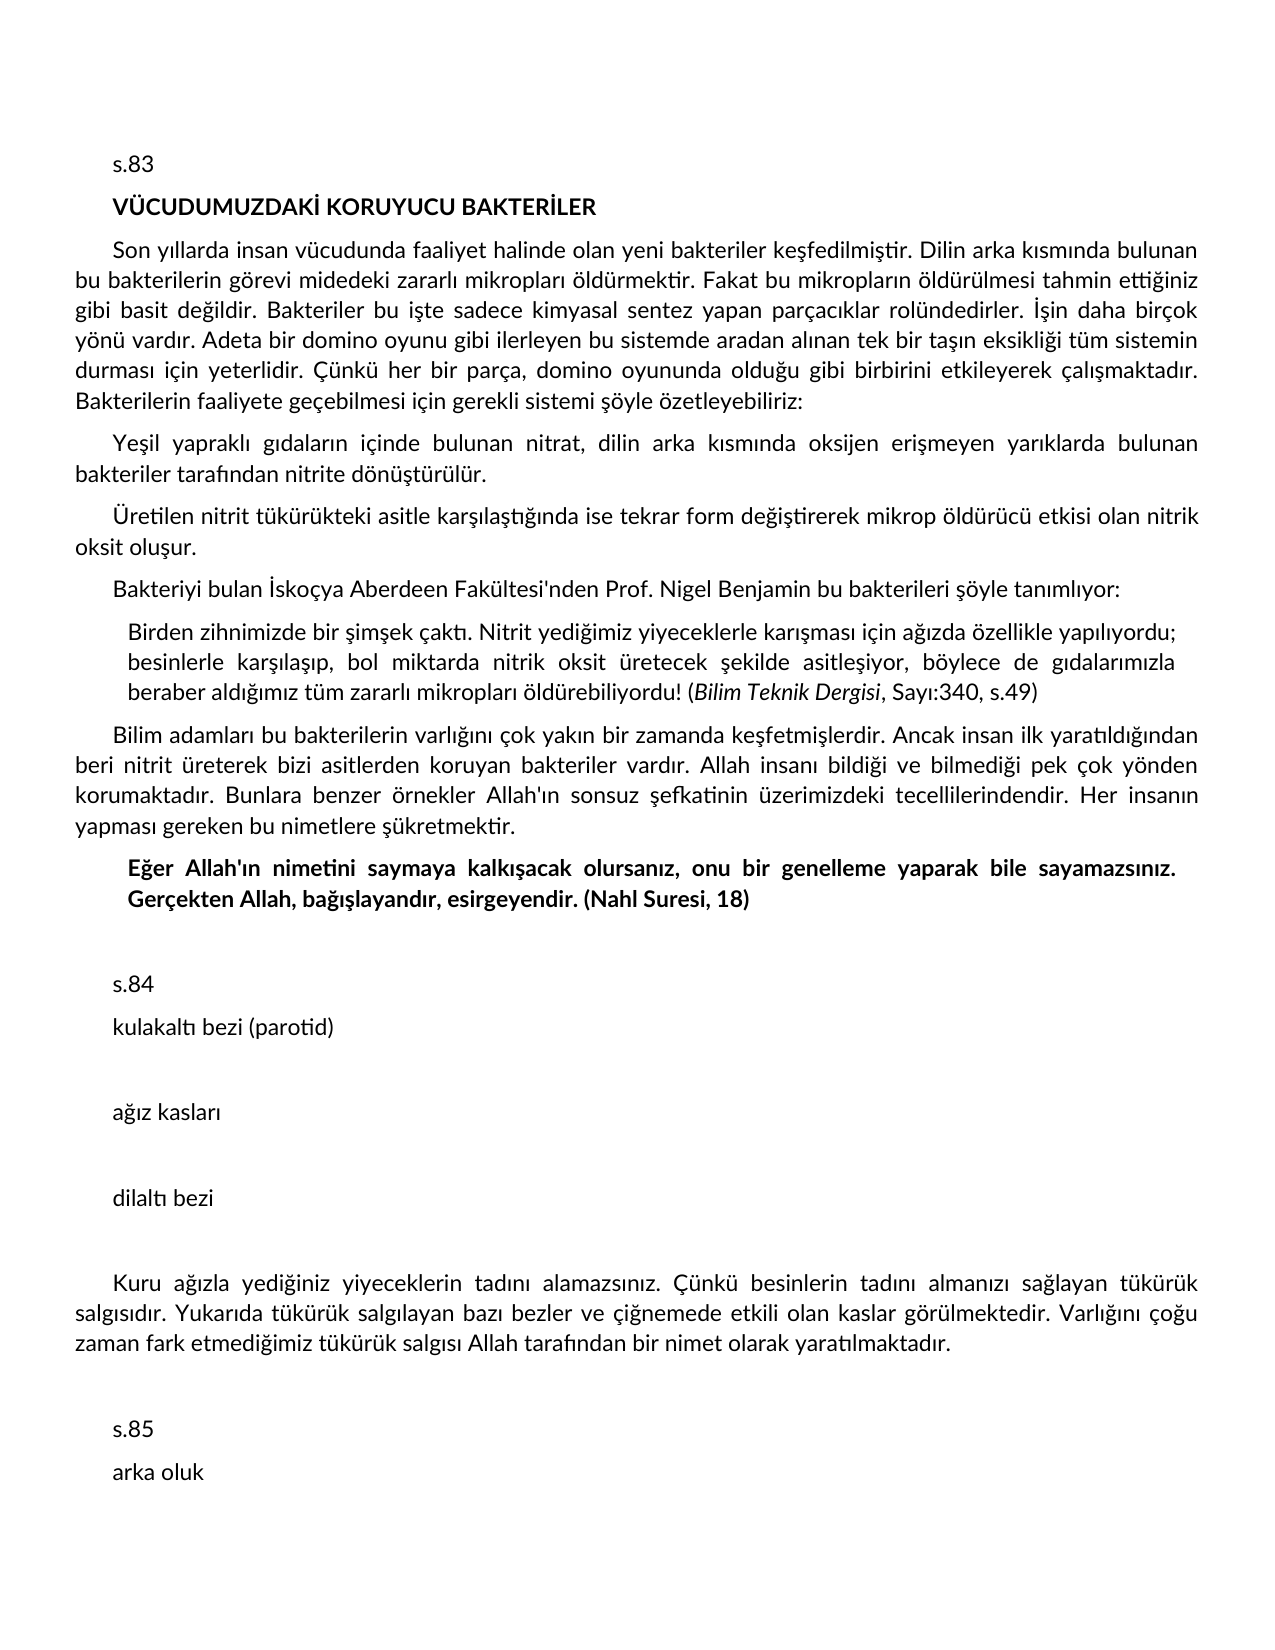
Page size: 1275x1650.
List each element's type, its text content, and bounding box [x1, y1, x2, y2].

text ağız kasları [75, 1098, 1200, 1125]
text kulakaltı bezi (parotid) [75, 1012, 1200, 1040]
text Bilim adamları bu bakterilerin varlığını çok yakın bir zamanda keşfetmişlerdir. Ancak insan ilk yaratıldığından beri nitrit üreterek bizi asitlerden koruyan bakteriler vardır. Allah insanı bildiği ve bilmediği pek çok yönden korumaktadır. Bunlara benzer örnekler Allah'ın sonsuz şefkatinin üzerimizdeki tecellilerindendir. Her insanın yapması gereken bu nimetlere şükretmektir. [75, 721, 1200, 839]
text arka oluk [75, 1457, 1200, 1485]
text s.85 [75, 1414, 1200, 1442]
text Son yıllarda insan vücudunda faaliyet halinde olan yeni bakteriler keşfedilmiştir. Dilin arka kısmında bulunan bu bakterilerin görevi midedeki zararlı mikropları öldürmektir. Fakat bu mikropların öldürülmesi tahmin ettiğiniz gibi basit değildir. Bakteriler bu işte sadece kimyasal sentez yapan parçacıklar rolündedirler. İşin daha birçok yönü vardır. Adeta bir domino oyunu gibi ilerleyen bu sistemde aradan alınan tek bir taşın eksikliği tüm sistemin durması için yeterlidir. Çünkü her bir parça, domino oyununda olduğu gibi birbirini etkileyerek çalışmaktadır. Bakterilerin faaliyete geçebilmesi için gerekli sistemi şöyle özetleyebiliriz: [75, 235, 1200, 414]
text s.83 [75, 150, 1200, 177]
text Kuru ağızla yediğiniz yiyeceklerin tadını alamazsınız. Çünkü besinlerin tadını almanızı sağlayan tükürük salgısıdır. Yukarıda tükürük salgılayan bazı bezler ve çiğnemede etkili olan kaslar görülmektedir. Varlığını çoğu zaman fark etmediğimiz tükürük salgısı Allah tarafından bir nimet olarak yaratılmaktadır. [75, 1269, 1200, 1357]
text dilaltı bezi [75, 1183, 1200, 1211]
text Birden zihnimizde bir şimşek çaktı. Nitrit yediğimiz yiyeceklerle karışması için ağızda özellikle yapılıyordu; besinlerle karşılaşıp, bol miktarda nitrik oksit üretecek şekilde asitleşiyor, böylece de gıdalarımızla beraber aldığımız tüm zararlı mikropları öldürebiliyordu! (Bilim Teknik Dergisi, Sayı:340, s.49) [127, 618, 1177, 706]
text Bakteriyi bulan İskoçya Aberdeen Fakültesi'nden Prof. Nigel Benjamin bu bakterileri şöyle tanımlıyor: [75, 575, 1200, 602]
text Yeşil yapraklı gıdaların içinde bulunan nitrat, dilin arka kısmında oksijen erişmeyen yarıklarda bulunan bakteriler tarafından nitrite dönüştürülür. [75, 429, 1200, 487]
text VÜCUDUMUZDAKİ KORUYUCU BAKTERİLER [75, 193, 1200, 220]
text Eğer Allah'ın nimetini saymaya kalkışacak olursanız, onu bir genelleme yaparak bile sayamazsınız. Gerçekten Allah, bağışlayandır, esirgeyendir. (Nahl Suresi, 18) [127, 854, 1177, 912]
text s.84 [75, 970, 1200, 997]
text Üretilen nitrit tükürükteki asitle karşılaştığında ise tekrar form değiştirerek mikrop öldürücü etkisi olan nitrik oksit oluşur. [75, 502, 1200, 560]
